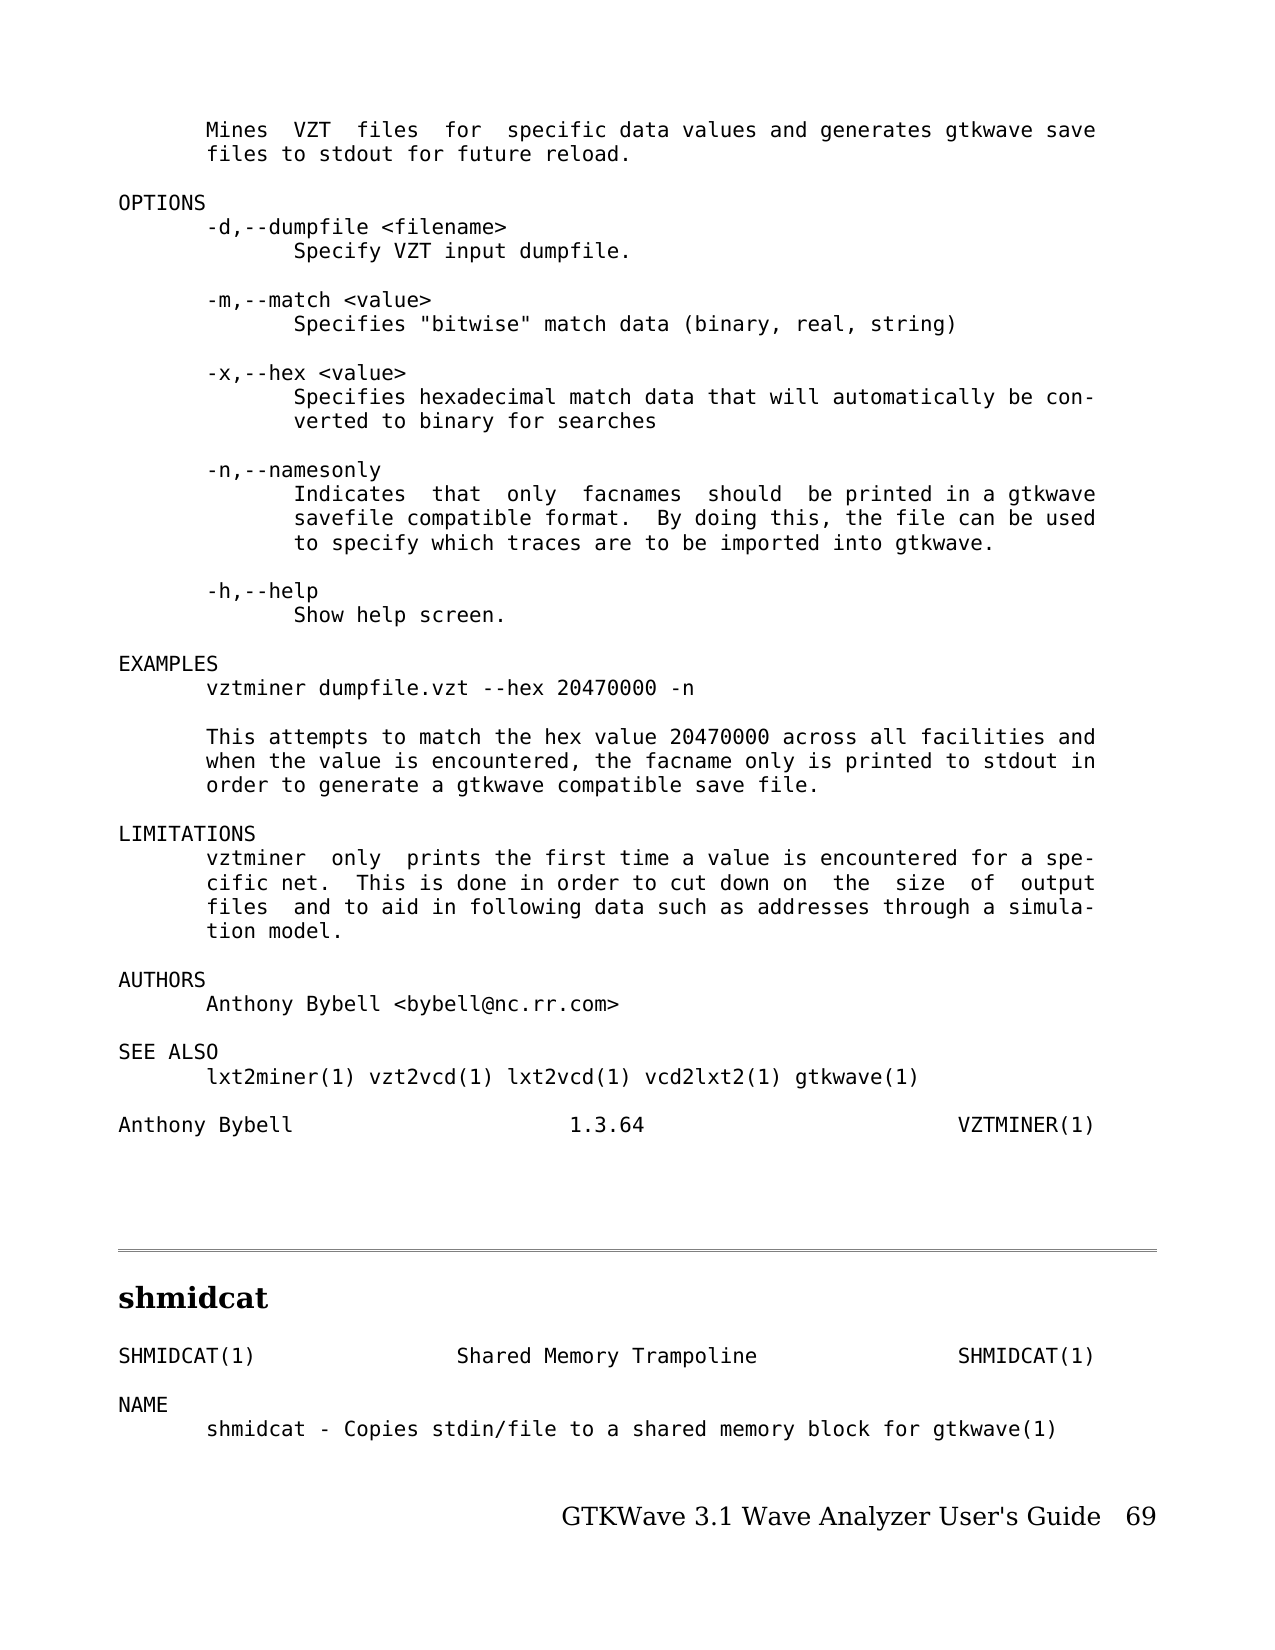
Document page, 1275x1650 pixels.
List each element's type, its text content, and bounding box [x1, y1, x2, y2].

text Indicates that only facnames should be printed in a gtkwave [118, 482, 1157, 506]
text shmidcat - Copies stdin/file to a shared memory block for gtkwave(1) [118, 1417, 1157, 1441]
text Specify VZT input dumpfile. [118, 239, 1157, 264]
text Show help screen. [118, 603, 1157, 628]
text -h,--help [118, 579, 1157, 603]
text tion model. [118, 919, 1157, 943]
text Anthony Bybell <bybell@nc.rr.com> [118, 992, 1157, 1016]
text This attempts to match the hex value 20470000 across all facilities and [118, 725, 1157, 749]
text lxt2miner(1) vzt2vcd(1) lxt2vcd(1) vcd2lxt2(1) gtkwave(1) [118, 1065, 1157, 1089]
text when the value is encountered, the facname only is printed to stdout in [118, 749, 1157, 773]
text files and to aid in following data such as addresses through a simula- [118, 895, 1157, 919]
text OPTIONS [118, 191, 1157, 215]
text SEE ALSO [118, 1040, 1157, 1065]
text Specifies "bitwise" match data (binary, real, string) [118, 312, 1157, 337]
text Specifies hexadecimal match data that will automatically be con- [118, 385, 1157, 409]
text -n,--namesonly [118, 458, 1157, 482]
text savefile compatible format. By doing this, the file can be used [118, 506, 1157, 531]
text vztminer only prints the first time a value is encountered for a spe- [118, 846, 1157, 871]
text to specify which traces are to be imported into gtkwave. [118, 531, 1157, 555]
text Mines VZT files for specific data values and generates gtkwave save [118, 118, 1157, 142]
text -x,--hex <value> [118, 361, 1157, 385]
text order to generate a gtkwave compatible save file. [118, 773, 1157, 798]
text NAME [118, 1393, 1157, 1417]
text AUTHORS [118, 968, 1157, 992]
text -m,--match <value> [118, 288, 1157, 312]
text -d,--dumpfile <filename> [118, 215, 1157, 239]
text EXAMPLES [118, 652, 1157, 676]
text files to stdout for future reload. [118, 142, 1157, 167]
text Anthony Bybell 1.3.64 VZTMINER(1) [118, 1113, 1157, 1137]
text SHMIDCAT(1) Shared Memory Trampoline SHMIDCAT(1) [118, 1344, 1157, 1369]
text vztminer dumpfile.vzt --hex 20470000 -n [118, 676, 1157, 701]
text verted to binary for searches [118, 409, 1157, 434]
text cific net. This is done in order to cut down on the size of output [118, 871, 1157, 895]
text LIMITATIONS [118, 822, 1157, 846]
text shmidcat [118, 1281, 1157, 1315]
